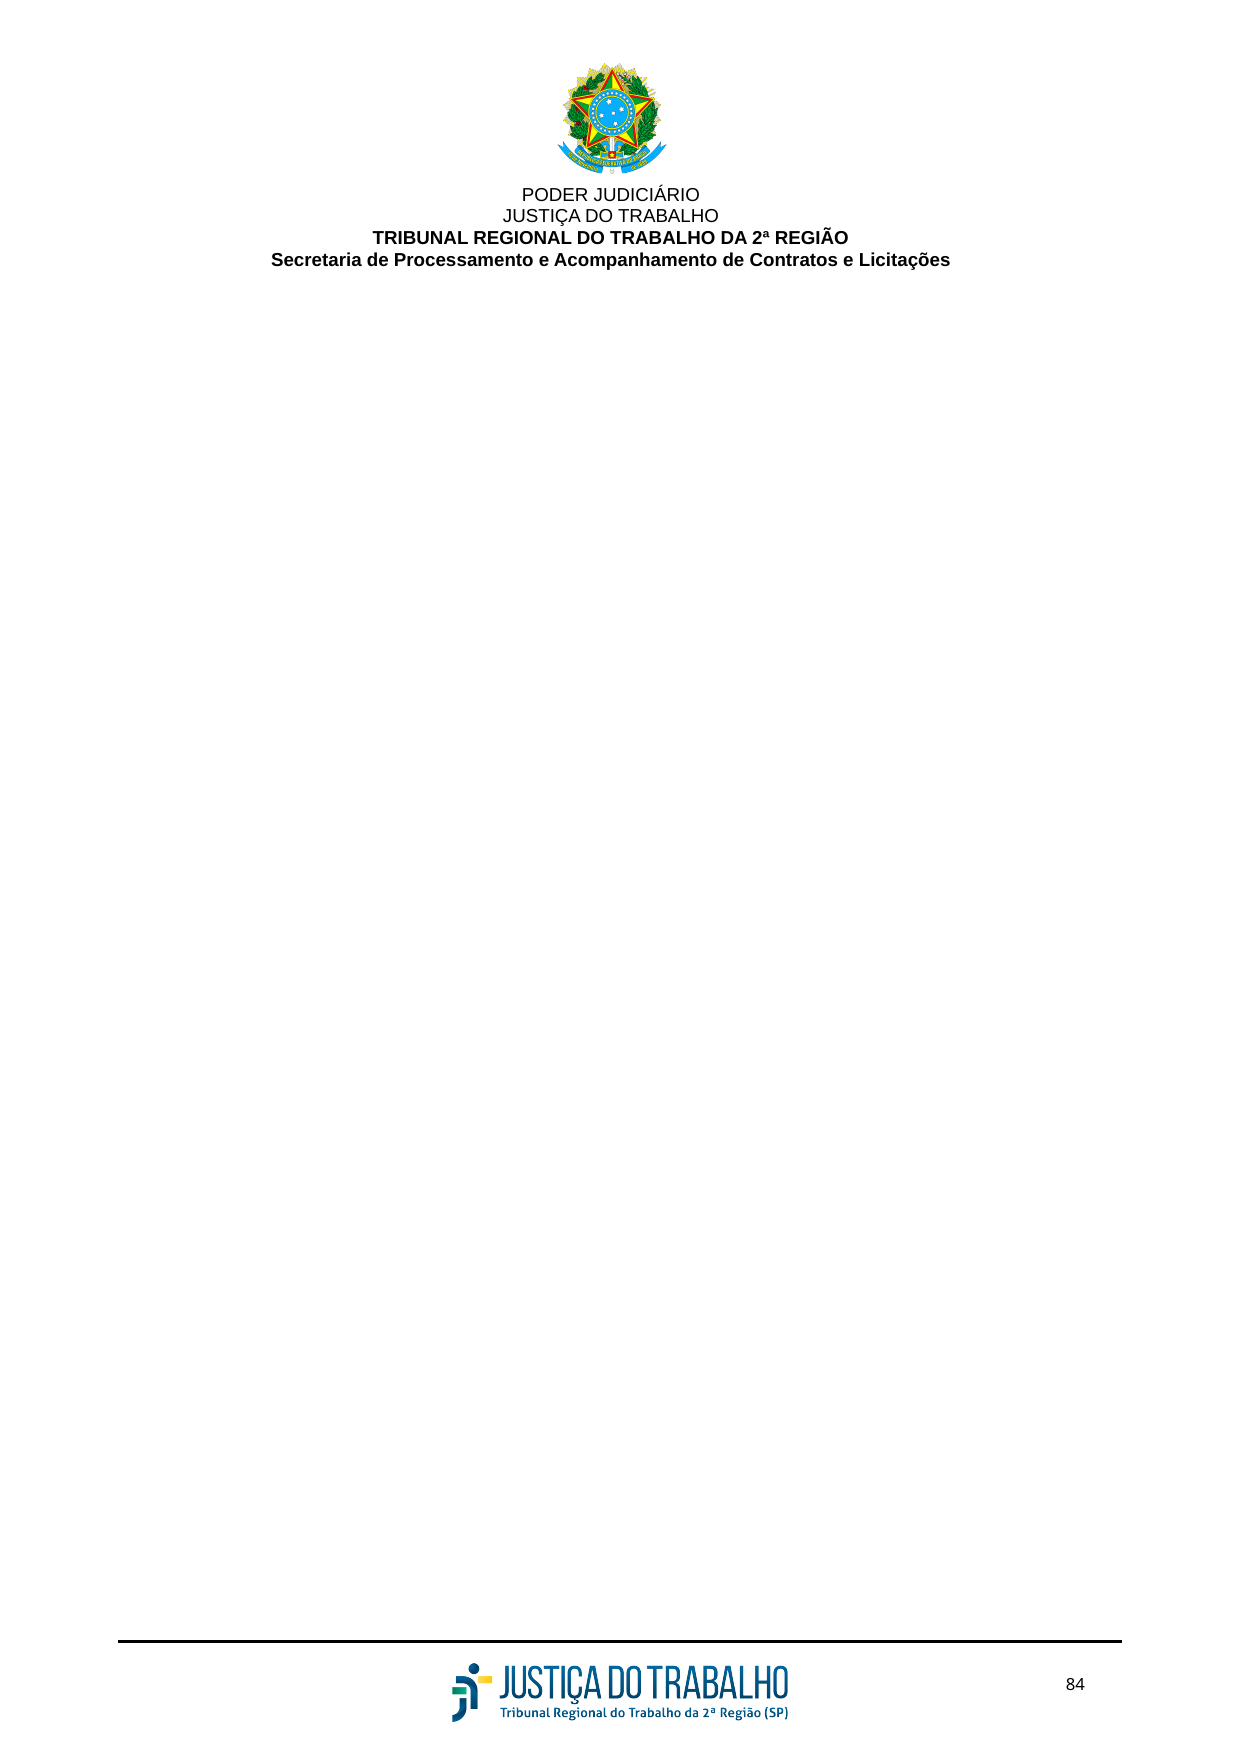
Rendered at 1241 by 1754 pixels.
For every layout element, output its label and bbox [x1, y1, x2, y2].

picture [452, 1663, 788, 1722]
